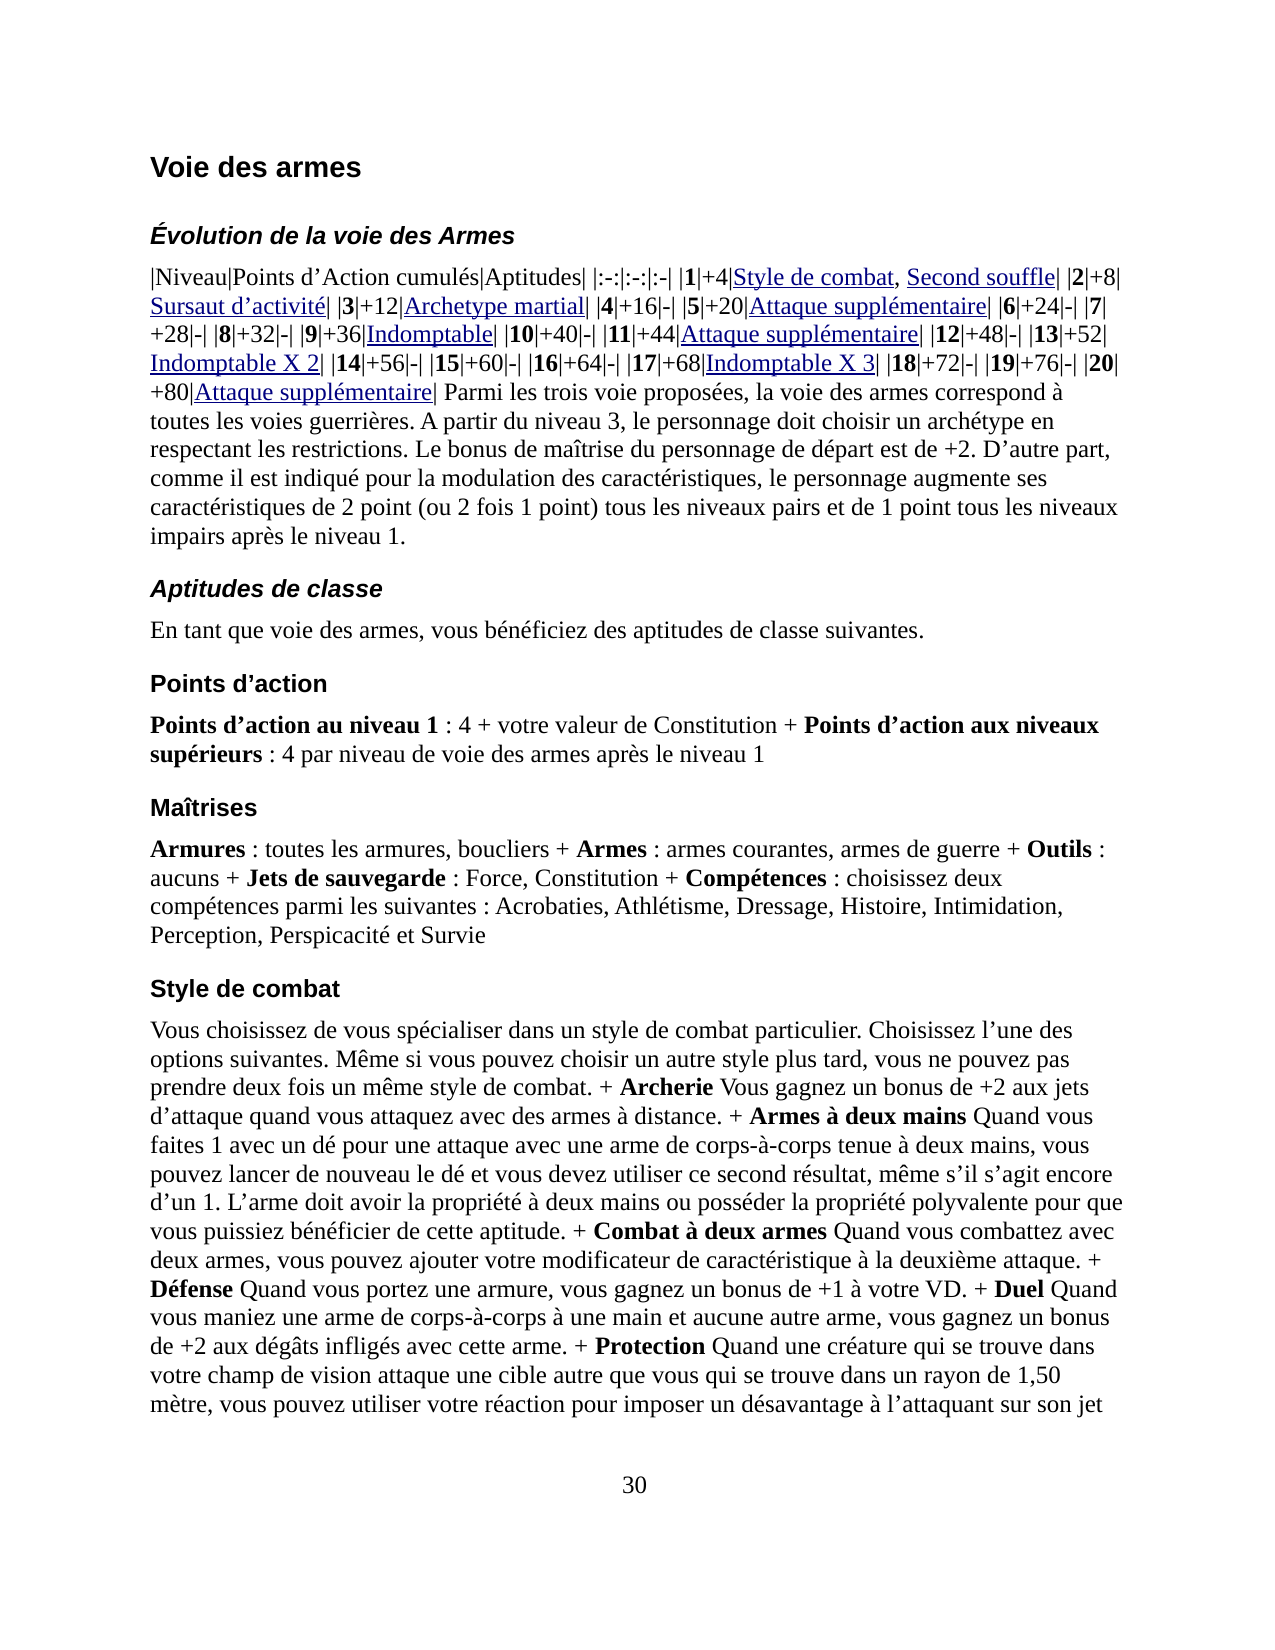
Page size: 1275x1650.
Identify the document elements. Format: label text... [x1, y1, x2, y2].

subtitle Voie des armes [150, 150, 1125, 183]
subtitle Évolution de la voie des Armes [150, 221, 1125, 249]
text En tant que voie des armes, vous bénéficiez des aptitudes de classe suivantes. [150, 616, 1125, 644]
text Points d’action au niveau 1 : 4 + votre valeur de Constitution + Points d’action aux niveaux supérieurs : 4 par niveau de voie des armes après le niveau 1 [150, 710, 1125, 768]
subtitle Points d’action [150, 669, 1125, 698]
text |Niveau|Points d’Action cumulés|Aptitudes| |:-:|:-:|:-| |1|+4|Style de combat, Second souffle| |2|+8|Sursaut d’activité| |3|+12|Archetype martial| |4|+16|-| |5|+20|Attaque supplémentaire| |6|+24|-| |7|+28|-| |8|+32|-| |9|+36|Indomptable| |10|+40|-| |11|+44|Attaque supplémentaire| |12|+48|-| |13|+52|Indomptable X 2| |14|+56|-| |15|+60|-| |16|+64|-| |17|+68|Indomptable X 3| |18|+72|-| |19|+76|-| |20|+80|Attaque supplémentaire| Parmi les trois voie proposées, la voie des armes correspond à toutes les voies guerrières. A partir du niveau 3, le personnage doit choisir un archétype en respectant les restrictions. Le bonus de maîtrise du personnage de départ est de +2. D’autre part, comme il est indiqué pour la modulation des caractéristiques, le personnage augmente ses caractéristiques de 2 point (ou 2 fois 1 point) tous les niveaux pairs et de 1 point tous les niveaux impairs après le niveau 1. [150, 262, 1125, 549]
text Vous choisissez de vous spécialiser dans un style de combat particulier. Choisissez l’une des options suivantes. Même si vous pouvez choisir un autre style plus tard, vous ne pouvez pas prendre deux fois un même style de combat. + Archerie Vous gagnez un bonus de +2 aux jets d’attaque quand vous attaquez avec des armes à distance. + Armes à deux mains Quand vous faites 1 avec un dé pour une attaque avec une arme de corps-à-corps tenue à deux mains, vous pouvez lancer de nouveau le dé et vous devez utiliser ce second résultat, même s’il s’agit encore d’un 1. L’arme doit avoir la propriété à deux mains ou posséder la propriété polyvalente pour que vous puissiez bénéficier de cette aptitude. + Combat à deux armes Quand vous combattez avec deux armes, vous pouvez ajouter votre modificateur de caractéristique à la deuxième attaque. + Défense Quand vous portez une armure, vous gagnez un bonus de +1 à votre VD. + Duel Quand vous maniez une arme de corps-à-corps à une main et aucune autre arme, vous gagnez un bonus de +2 aux dégâts infligés avec cette arme. + Protection Quand une créature qui se trouve dans votre champ de vision attaque une cible autre que vous qui se trouve dans un rayon de 1,50 mètre, vous pouvez utiliser votre réaction pour imposer un désavantage à l’attaquant sur son jet [150, 1015, 1125, 1417]
text Armures : toutes les armures, boucliers + Armes : armes courantes, armes de guerre + Outils : aucuns + Jets de sauvegarde : Force, Constitution + Compétences : choisissez deux compétences parmi les suivantes : Acrobaties, Athlétisme, Dressage, Histoire, Intimidation, Perception, Perspicacité et Survie [150, 834, 1125, 949]
subtitle Aptitudes de classe [150, 574, 1125, 603]
subtitle Maîtrises [150, 793, 1125, 821]
subtitle Style de combat [150, 974, 1125, 1002]
